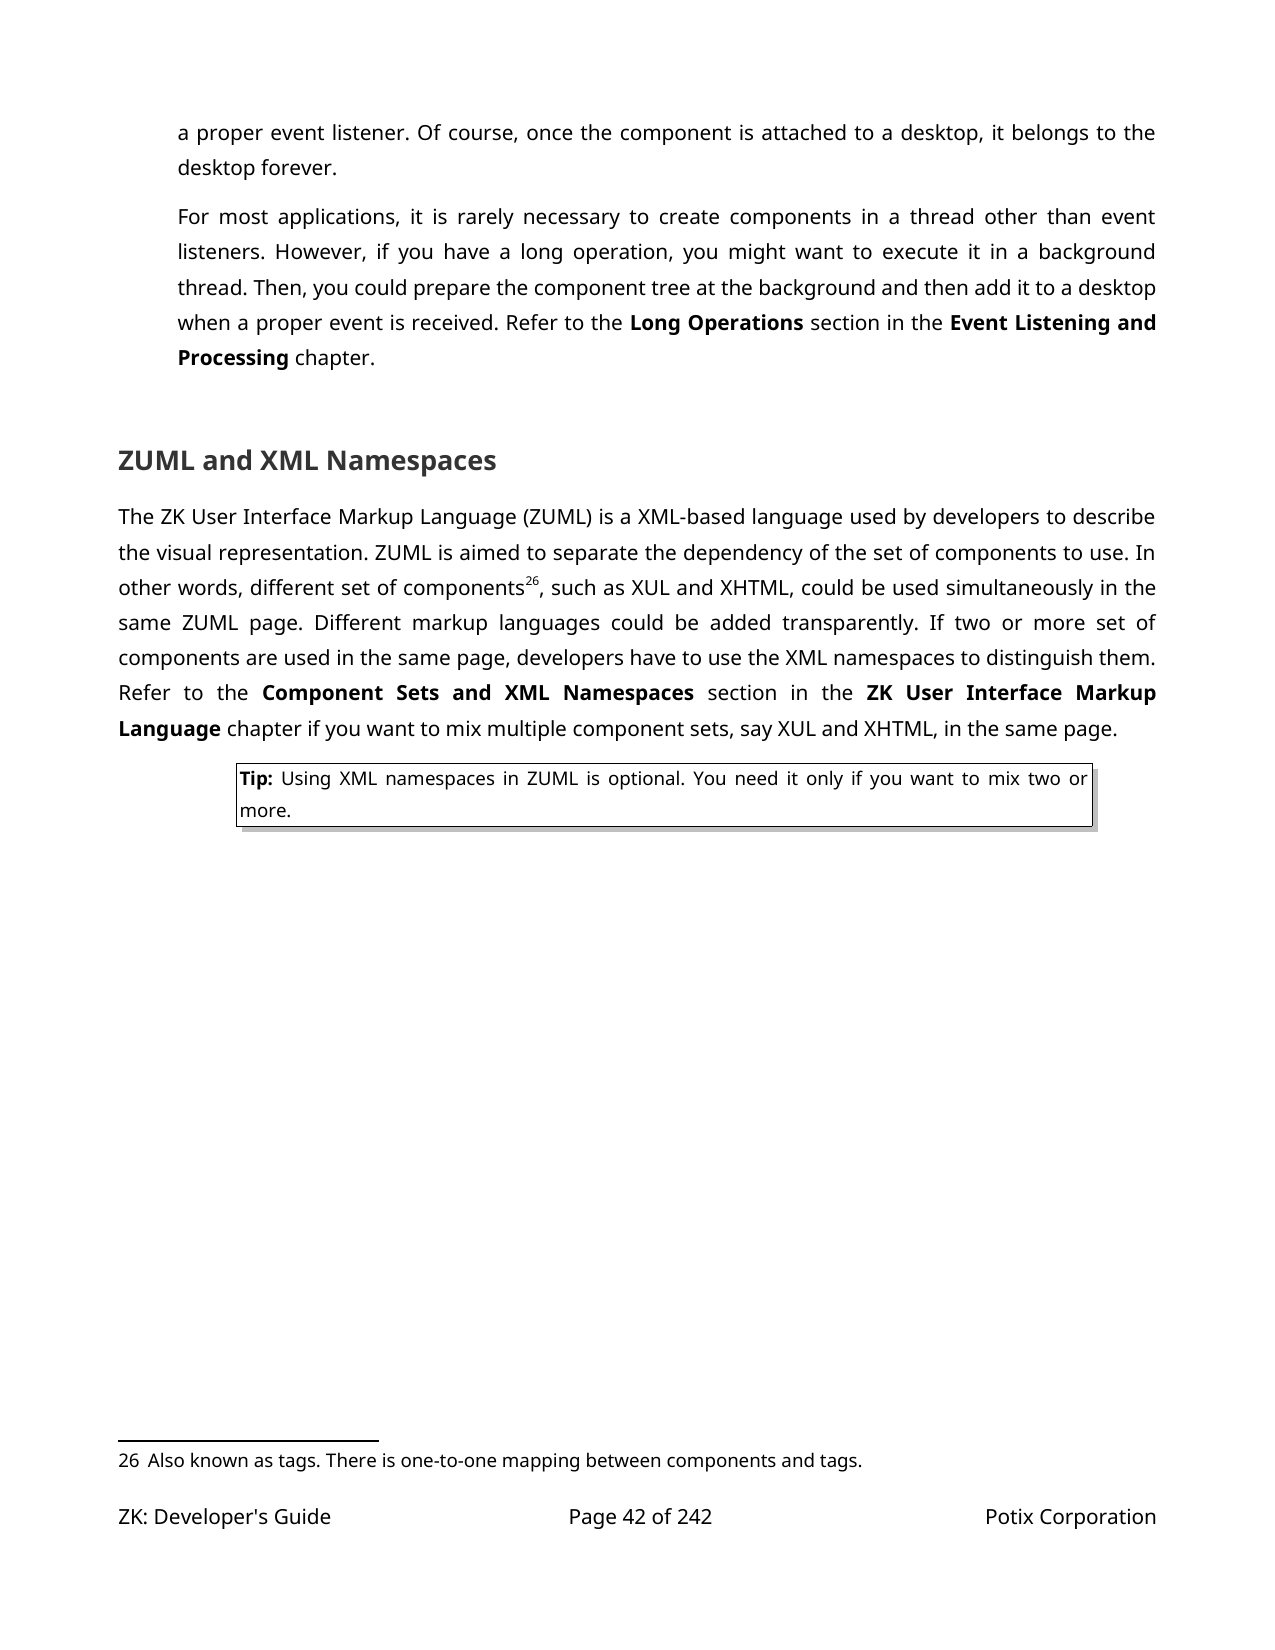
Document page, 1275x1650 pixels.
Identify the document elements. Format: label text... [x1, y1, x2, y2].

text The ZK User Interface Markup Language (ZUML) is a XML-based language used by developers to describe the visual representation. ZUML is aimed to separate the dependency of the set of components to use. In other words, different set of components, such as XUL and XHTML, could be used simultaneously in the same ZUML page. Different markup languages could be added transparently. If two or more set of components are used in the same page, developers have to use the XML namespaces to distinguish them. Refer to the Component Sets and XML Namespaces section in the ZK User Interface Markup Language chapter if you want to mix multiple component sets, say XUL and XHTML, in the same page. [118, 502, 1157, 742]
text a proper event listener. Of course, once the component is attached to a desktop, it belongs to the desktop forever. [177, 118, 1157, 182]
text For most applications, it is rarely necessary to create components in a thread other than event listeners. However, if you have a long operation, you might want to execute it in a background thread. Then, you could prepare the component tree at the background and then add it to a desktop when a proper event is received. Refer to the Long Operations section in the Event Listening and Processing chapter. [177, 202, 1157, 371]
text Tip: Using XML namespaces in ZUML is optional. You need it only if you want to mix two or more. [237, 764, 1092, 826]
text Also known as tags. There is one-to-one mapping between components and tags. [118, 1447, 1157, 1473]
subtitle ZUML and XML Namespaces [118, 442, 1157, 479]
